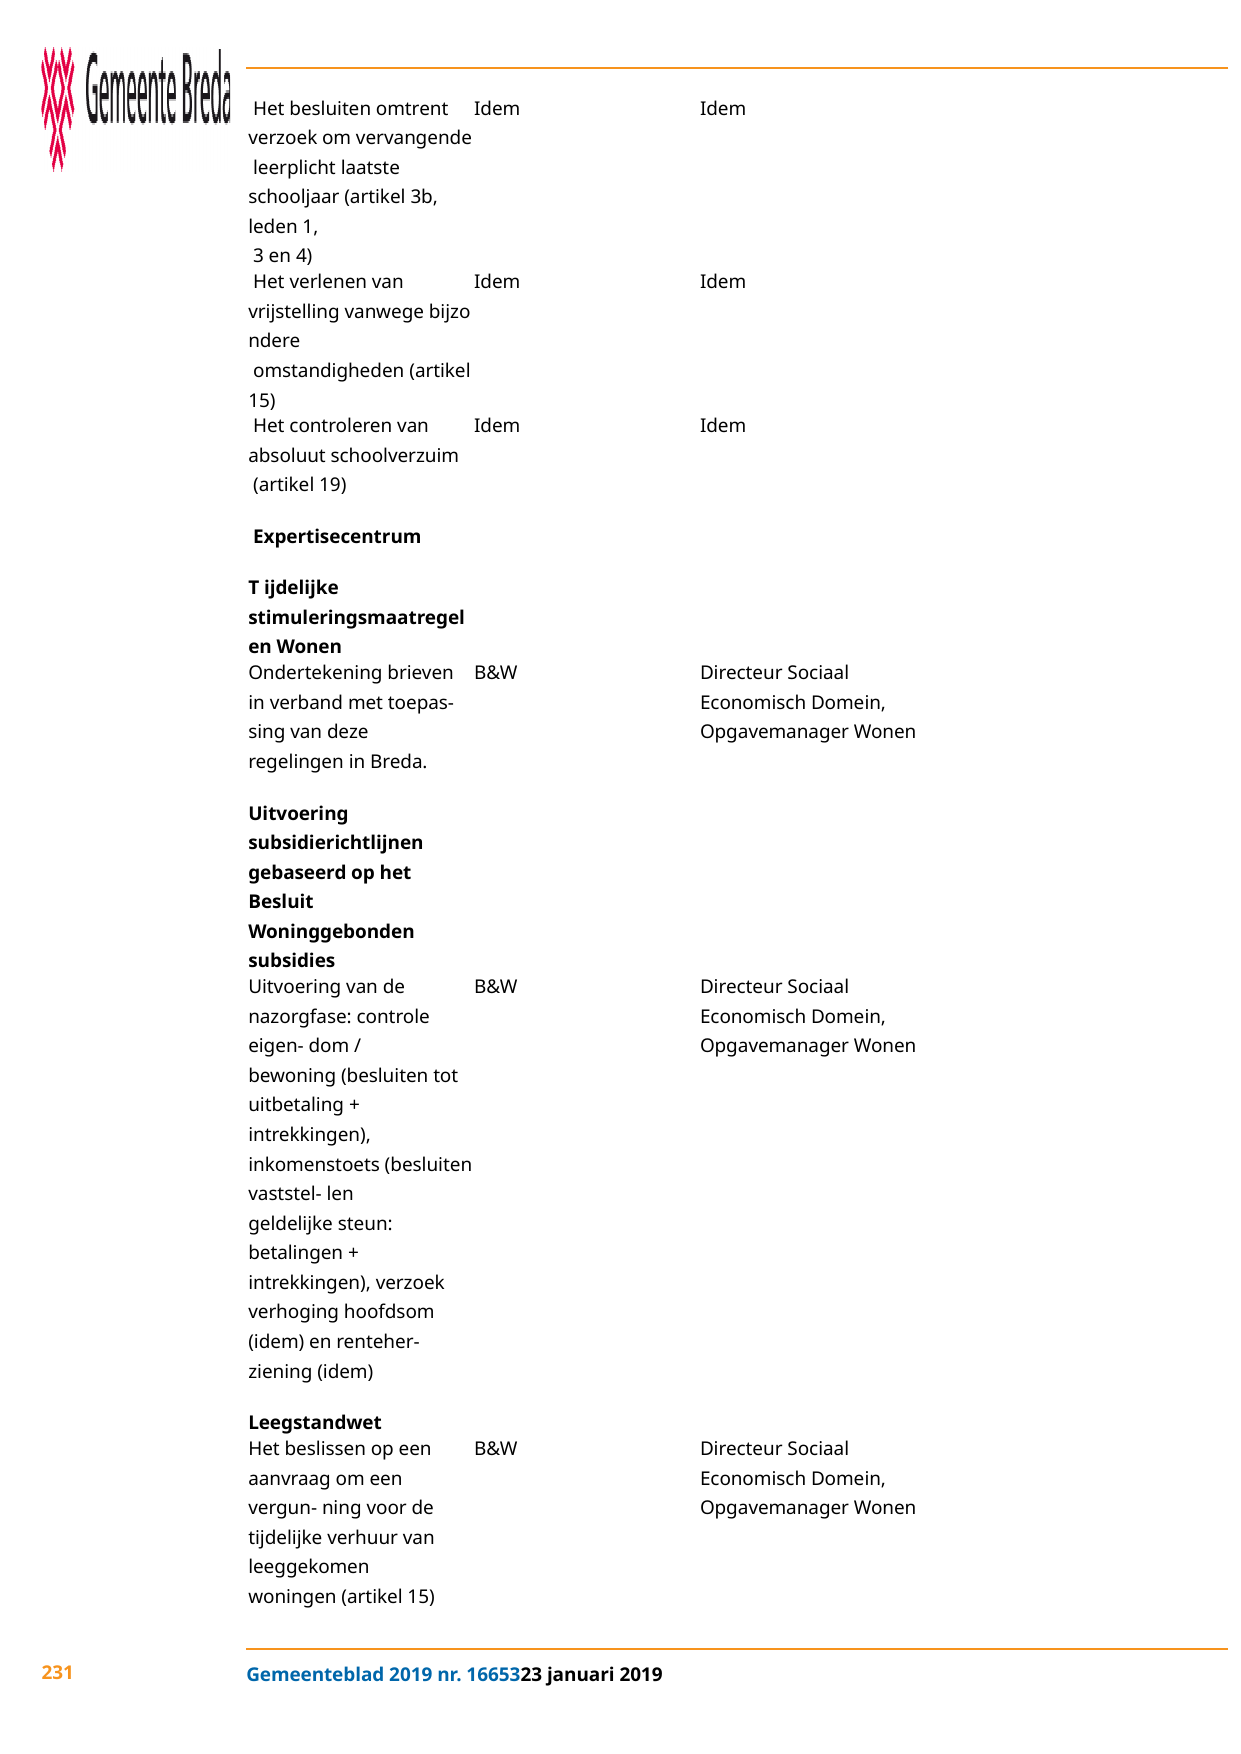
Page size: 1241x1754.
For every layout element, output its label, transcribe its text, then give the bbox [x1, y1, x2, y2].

table_cell B&W [474, 660, 700, 774]
table_cell [474, 498, 700, 523]
table_cell Idem [474, 413, 700, 497]
table_cell Het besluiten omtrent verzoek om vervangende leerplicht laatste schooljaar (artikel 3b, leden 1, 3 en 4) [248, 95, 474, 268]
table_cell [926, 660, 1152, 774]
table_cell [700, 1409, 926, 1435]
table_cell [700, 1384, 926, 1409]
table_cell [926, 774, 1152, 800]
table_cell Expertisecentrum [248, 523, 474, 549]
table_cell [248, 549, 474, 574]
table_cell Uitvoering van de nazorgfase: controle eigen- dom / bewoning (besluiten tot uitbetaling + intrekkingen), inkomenstoets (besluiten vaststel- len geldelijke steun: betalingen + intrekkingen), verzoek verhoging hoofdsom (idem) en renteher- ziening (idem) [248, 973, 474, 1384]
table_cell [926, 549, 1152, 574]
table_cell [926, 575, 1152, 659]
table_cell Idem [700, 95, 926, 268]
table_cell [474, 523, 700, 549]
table_cell Leegstandwet [248, 1409, 474, 1435]
table_cell [926, 523, 1152, 549]
table_cell Het beslissen op een aanvraag om een vergun- ning voor de tijdelijke verhuur van leeggekomen woningen (artikel 15) [248, 1435, 474, 1609]
table_cell Het controleren van absoluut schoolverzuim (artikel 19) [248, 413, 474, 497]
table_cell [248, 498, 474, 523]
table_cell [700, 498, 926, 523]
table_cell Uitvoering subsidierichtlijnen gebaseerd op het Besluit Woninggebonden subsidies [248, 800, 474, 973]
table_cell [926, 498, 1152, 523]
table_cell [474, 575, 700, 659]
table_cell Directeur Sociaal Economisch Domein, Opgavemanager Wonen [700, 973, 926, 1384]
table_cell Idem [700, 269, 926, 412]
table_cell [474, 549, 700, 574]
table_cell [700, 575, 926, 659]
table_cell Idem [474, 95, 700, 268]
table_cell [926, 1384, 1152, 1409]
table_cell [926, 1435, 1152, 1609]
table_cell [926, 269, 1152, 412]
table_cell B&W [474, 973, 700, 1384]
table_cell Idem [700, 413, 926, 497]
table_cell [700, 774, 926, 800]
table_cell [926, 800, 1152, 973]
table_cell [926, 413, 1152, 497]
table_cell B&W [474, 1435, 700, 1609]
table_cell [926, 95, 1152, 268]
table_cell [474, 1409, 700, 1435]
table_cell Directeur Sociaal Economisch Domein, Opgavemanager Wonen [700, 1435, 926, 1609]
table_cell [474, 1384, 700, 1409]
table_cell [248, 1384, 474, 1409]
table_cell [926, 973, 1152, 1384]
table_cell [700, 800, 926, 973]
table_cell [700, 523, 926, 549]
table_cell Het verlenen van vrijstelling vanwege bijzondere omstandigheden (artikel 15) [248, 269, 474, 412]
table_cell [474, 774, 700, 800]
table_cell Idem [474, 269, 700, 412]
table_cell [474, 800, 700, 973]
table_cell T ijdelijke stimuleringsmaatregelen Wonen [248, 575, 474, 659]
table_cell Directeur Sociaal Economisch Domein, Opgavemanager Wonen [700, 660, 926, 774]
table_cell [700, 549, 926, 574]
table_cell [926, 1409, 1152, 1435]
picture [41, 47, 231, 172]
table_cell Ondertekening brieven in verband met toepas- sing van deze regelingen in Breda. [248, 660, 474, 774]
table_cell [248, 774, 474, 800]
